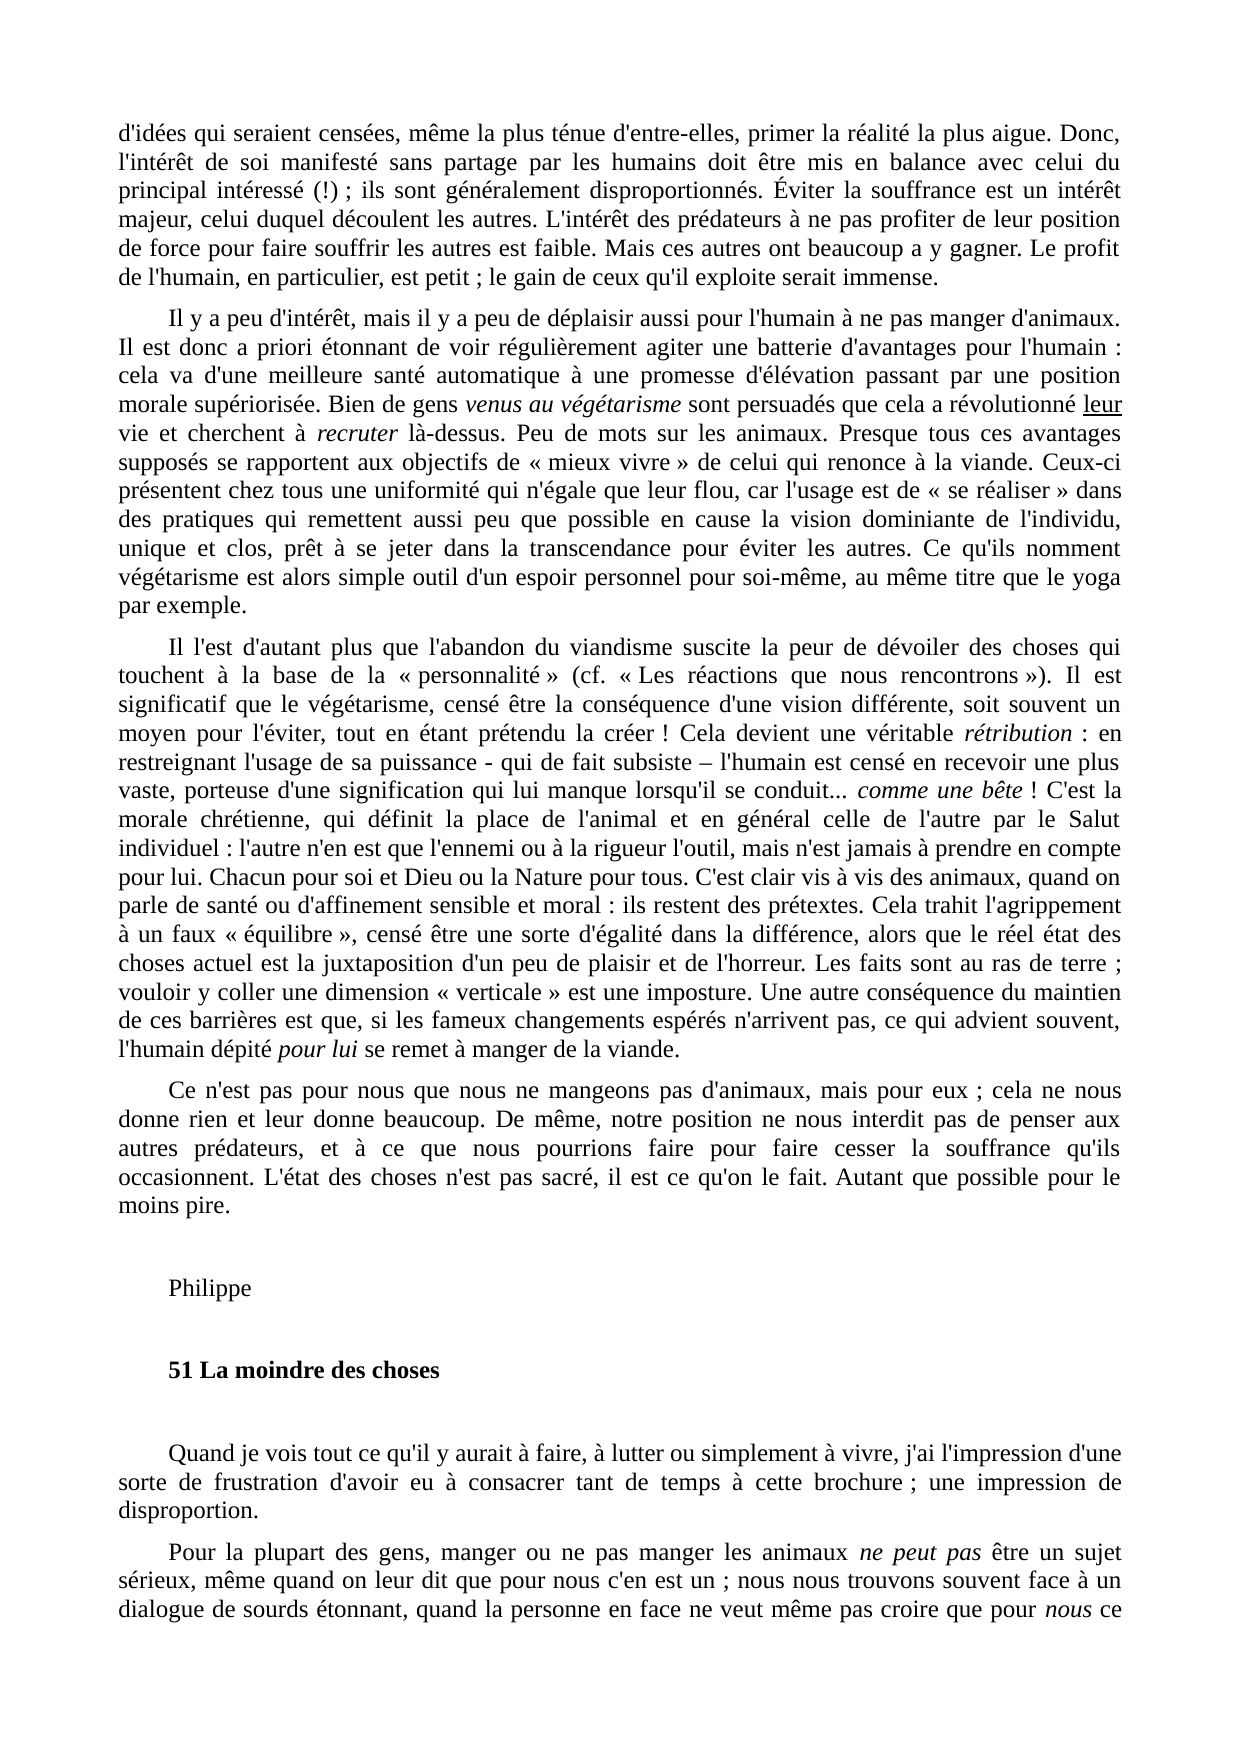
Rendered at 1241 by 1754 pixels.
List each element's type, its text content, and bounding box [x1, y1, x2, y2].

text d'idées qui seraient censées, même la plus ténue d'entre-elles, primer la réalité la plus aigue. Donc, l'intérêt de soi manifesté sans partage par les humains doit être mis en balance avec celui du principal intéressé (!) ; ils sont généralement disproportionnés. Éviter la souffrance est un intérêt majeur, celui duquel découlent les autres. L'intérêt des prédateurs à ne pas profiter de leur position de force pour faire souffrir les autres est faible. Mais ces autres ont beaucoup a y gagner. Le profit de l'humain, en particulier, est petit ; le gain de ceux qu'il exploite serait immense. [118, 118, 1122, 291]
text Ce n'est pas pour nous que nous ne mangeons pas d'animaux, mais pour eux ; cela ne nous donne rien et leur donne beaucoup. De même, notre position ne nous interdit pas de penser aux autres prédateurs, et à ce que nous pourrions faire pour faire cesser la souffrance qu'ils occasionnent. L'état des choses n'est pas sacré, il est ce qu'on le fait. Autant que possible pour le moins pire. [118, 1076, 1122, 1219]
text Quand je vois tout ce qu'il y aurait à faire, à lutter ou simplement à vivre, j'ai l'impression d'une sorte de frustration d'avoir eu à consacrer tant de temps à cette brochure ; une impression de disproportion. [118, 1438, 1122, 1524]
text Il l'est d'autant plus que l'abandon du viandisme suscite la peur de dévoiler des choses qui touchent à la base de la « personnalité » (cf. « Les réactions que nous rencontrons »). Il est significatif que le végétarisme, censé être la conséquence d'une vision différente, soit souvent un moyen pour l'éviter, tout en étant prétendu la créer ! Cela devient une véritable rétribution : en restreignant l'usage de sa puissance - qui de fait subsiste – l'humain est censé en recevoir une plus vaste, porteuse d'une signification qui lui manque lorsqu'il se conduit... comme une bête ! C'est la morale chrétienne, qui définit la place de l'animal et en général celle de l'autre par le Salut individuel : l'autre n'en est que l'ennemi ou à la rigueur l'outil, mais n'est jamais à prendre en compte pour lui. Chacun pour soi et Dieu ou la Nature pour tous. C'est clair vis à vis des animaux, quand on parle de santé ou d'affinement sensible et moral : ils restent des prétextes. Cela trahit l'agrippement à un faux « équilibre », censé être une sorte d'égalité dans la différence, alors que le réel état des choses actuel est la juxtaposition d'un peu de plaisir et de l'horreur. Les faits sont au ras de terre ; vouloir y coller une dimension « verticale » est une imposture. Une autre conséquence du maintien de ces barrières est que, si les fameux changements espérés n'arrivent pas, ce qui advient souvent, l'humain dépité pour lui se remet à manger de la viande. [118, 632, 1122, 1063]
text Pour la plupart des gens, manger ou ne pas manger les animaux ne peut pas être un sujet sérieux, même quand on leur dit que pour nous c'en est un ; nous nous trouvons souvent face à un dialogue de sourds étonnant, quand la personne en face ne veut même pas croire que pour nous ce [118, 1537, 1122, 1623]
text Il y a peu d'intérêt, mais il y a peu de déplaisir aussi pour l'humain à ne pas manger d'animaux. Il est donc a priori étonnant de voir régulièrement agiter une batterie d'avantages pour l'humain : cela va d'une meilleure santé automatique à une promesse d'élévation passant par une position morale supériorisée. Bien de gens venus au végétarisme sont persuadés que cela a révolutionné leur vie et cherchent à recruter là-dessus. Peu de mots sur les animaux. Presque tous ces avantages supposés se rapportent aux objectifs de « mieux vivre » de celui qui renonce à la viande. Ceux-ci présentent chez tous une uniformité qui n'égale que leur flou, car l'usage est de « se réaliser » dans des pratiques qui remettent aussi peu que possible en cause la vision dominiante de l'individu, unique et clos, prêt à se jeter dans la transcendance pour éviter les autres. Ce qu'ils nomment végétarisme est alors simple outil d'un espoir personnel pour soi-même, au même titre que le yoga par exemple. [118, 303, 1122, 619]
text Philippe [118, 1273, 1122, 1302]
text 51 La moindre des choses [118, 1356, 1122, 1384]
